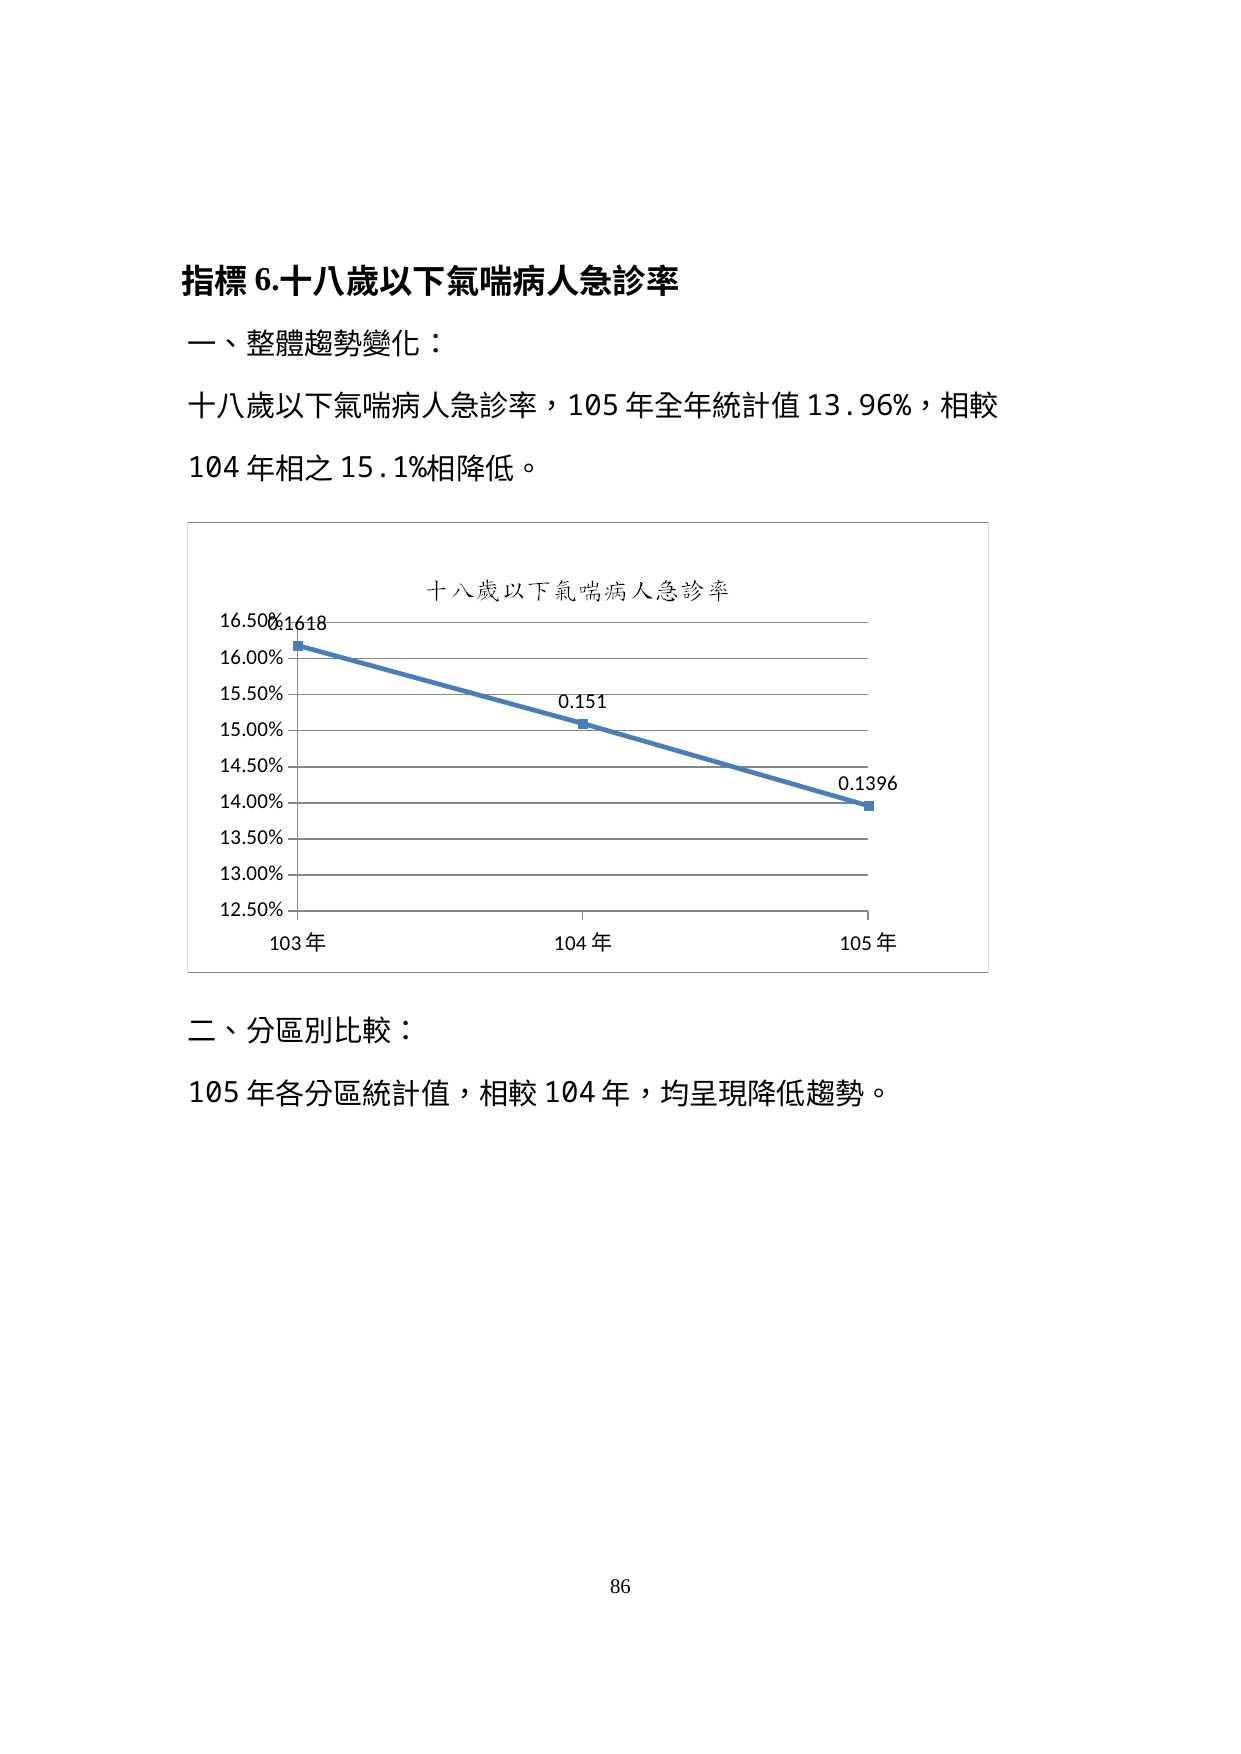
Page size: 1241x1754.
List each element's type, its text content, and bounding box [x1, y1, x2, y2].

text 十八歲以下氣喘病人急診率，105年全年統計值13.96%，相較104年相之15.1%相降低。 [187, 362, 1053, 487]
text 二、分區別比較： [187, 987, 1053, 1050]
text 一、整體趨勢變化： [187, 300, 1053, 362]
subtitle 指標6.十八歲以下氣喘病人急診率 [173, 237, 1059, 300]
text 105年各分區統計值，相較104年，均呈現降低趨勢。 [187, 1050, 1053, 1112]
table_header [158, 175, 1023, 237]
